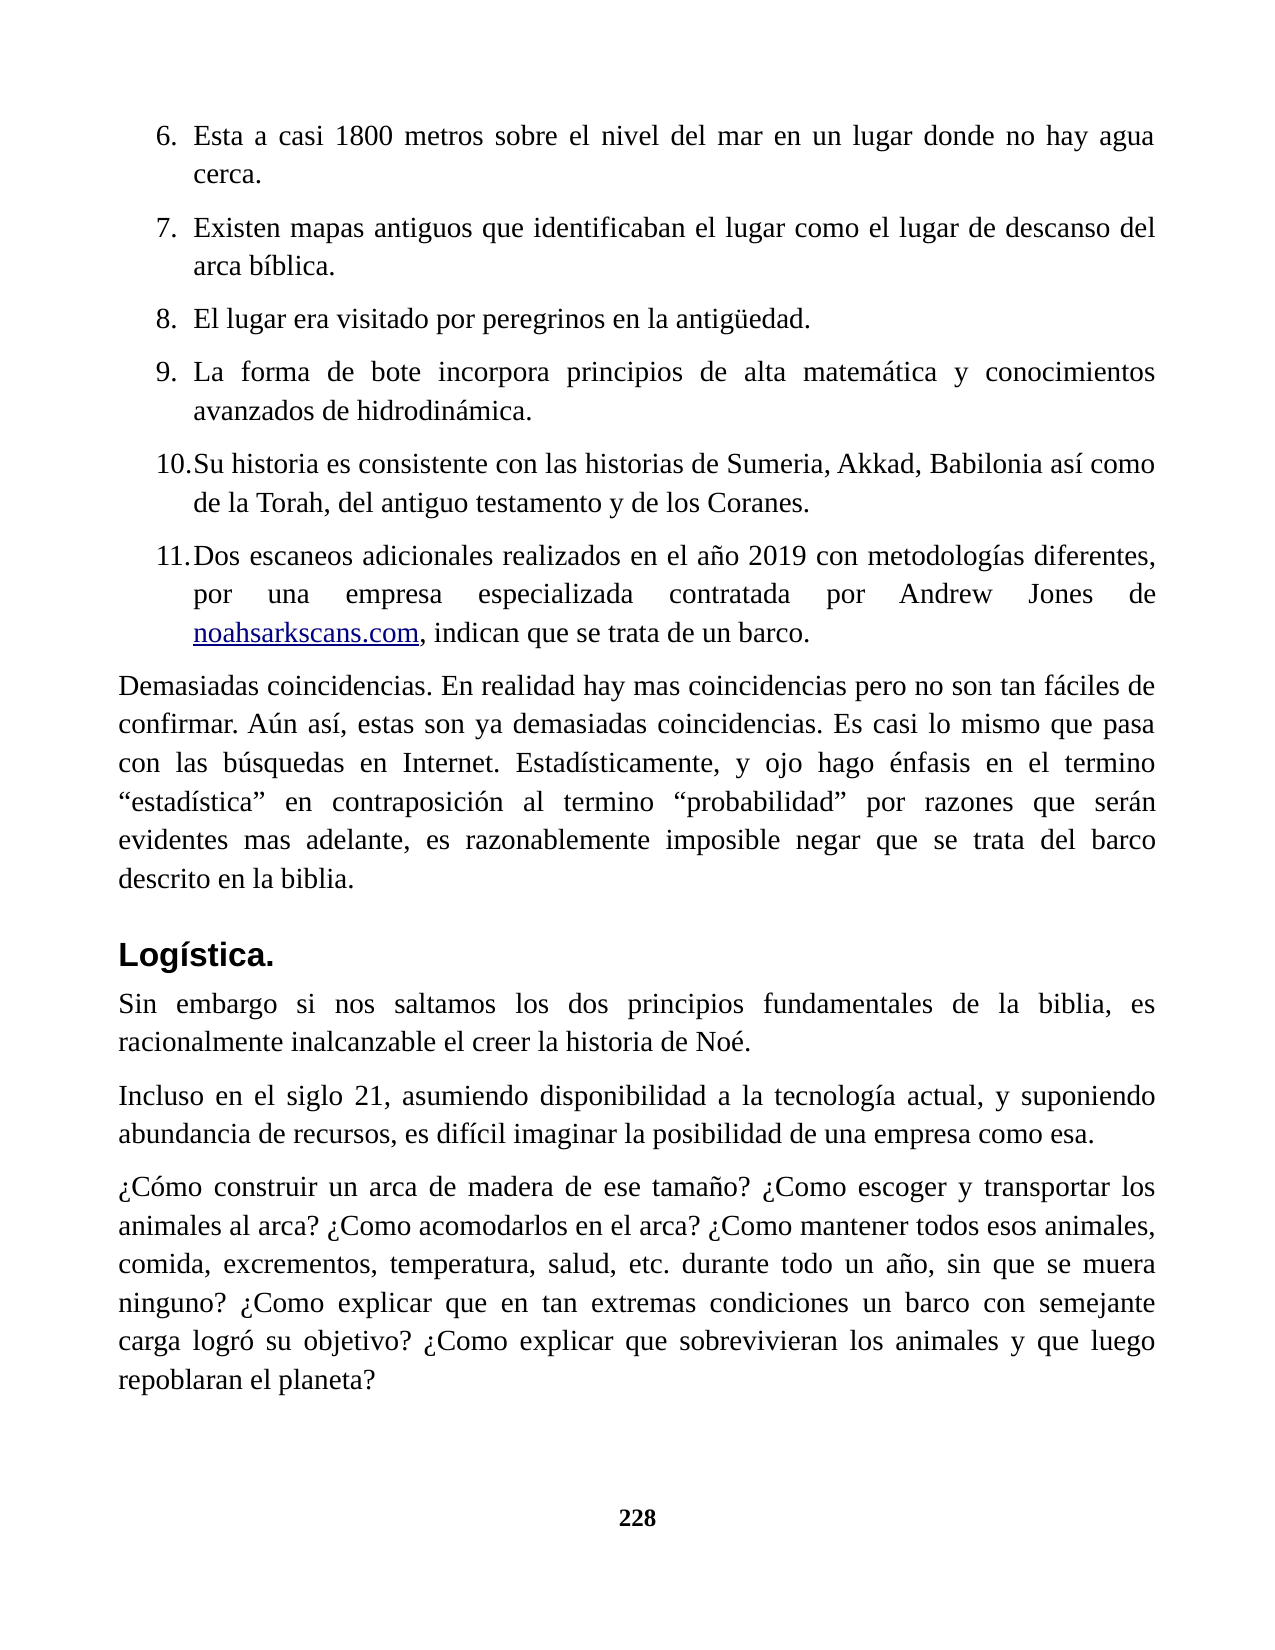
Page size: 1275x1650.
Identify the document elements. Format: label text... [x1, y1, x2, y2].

list Su historia es consistente con las historias de Sumeria, Akkad, Babilonia así como de la Torah, del antiguo testamento y de los Coranes. [156, 446, 1157, 518]
list El lugar era visitado por peregrinos en la antigüedad. [156, 301, 1157, 335]
text Sin embargo si nos saltamos los dos principios fundamentales de la biblia, es racionalmente inalcanzable el creer la historia de Noé. [118, 986, 1157, 1058]
list Esta a casi 1800 metros sobre el nivel del mar en un lugar donde no hay agua cerca. [156, 118, 1157, 190]
text ¿Cómo construir un arca de madera de ese tamaño? ¿Como escoger y transportar los animales al arca? ¿Como acomodarlos en el arca? ¿Como mantener todos esos animales, comida, excrementos, temperatura, salud, etc. durante todo un año, sin que se muera ninguno? ¿Como explicar que en tan extremas condiciones un barco con semejante carga logró su objetivo? ¿Como explicar que sobrevivieran los animales y que luego repoblaran el planeta? [118, 1169, 1157, 1396]
text Demasiadas coincidencias. En realidad hay mas coincidencias pero no son tan fáciles de confirmar. Aún así, estas son ya demasiadas coincidencias. Es casi lo mismo que pasa con las búsquedas en Internet. Estadísticamente, y ojo hago énfasis en el termino “estadística” en contraposición al termino “probabilidad” por razones que serán evidentes mas adelante, es razonablemente imposible negar que se trata del barco descrito en la biblia. [118, 668, 1157, 894]
list Dos escaneos adicionales realizados en el año 2019 con metodologías diferentes, por una empresa especializada contratada por Andrew Jones de noahsarkscans.com, indican que se trata de un barco. [156, 538, 1157, 648]
list La forma de bote incorpora principios de alta matemática y conocimientos avanzados de hidrodinámica. [156, 354, 1157, 427]
list Existen mapas antiguos que identificaban el lugar como el lugar de descanso del arca bíblica. [156, 210, 1157, 282]
subtitle Logística. [118, 935, 1157, 973]
text Incluso en el siglo 21, asumiendo disponibilidad a la tecnología actual, y suponiendo abundancia de recursos, es difícil imaginar la posibilidad de una empresa como esa. [118, 1078, 1157, 1150]
